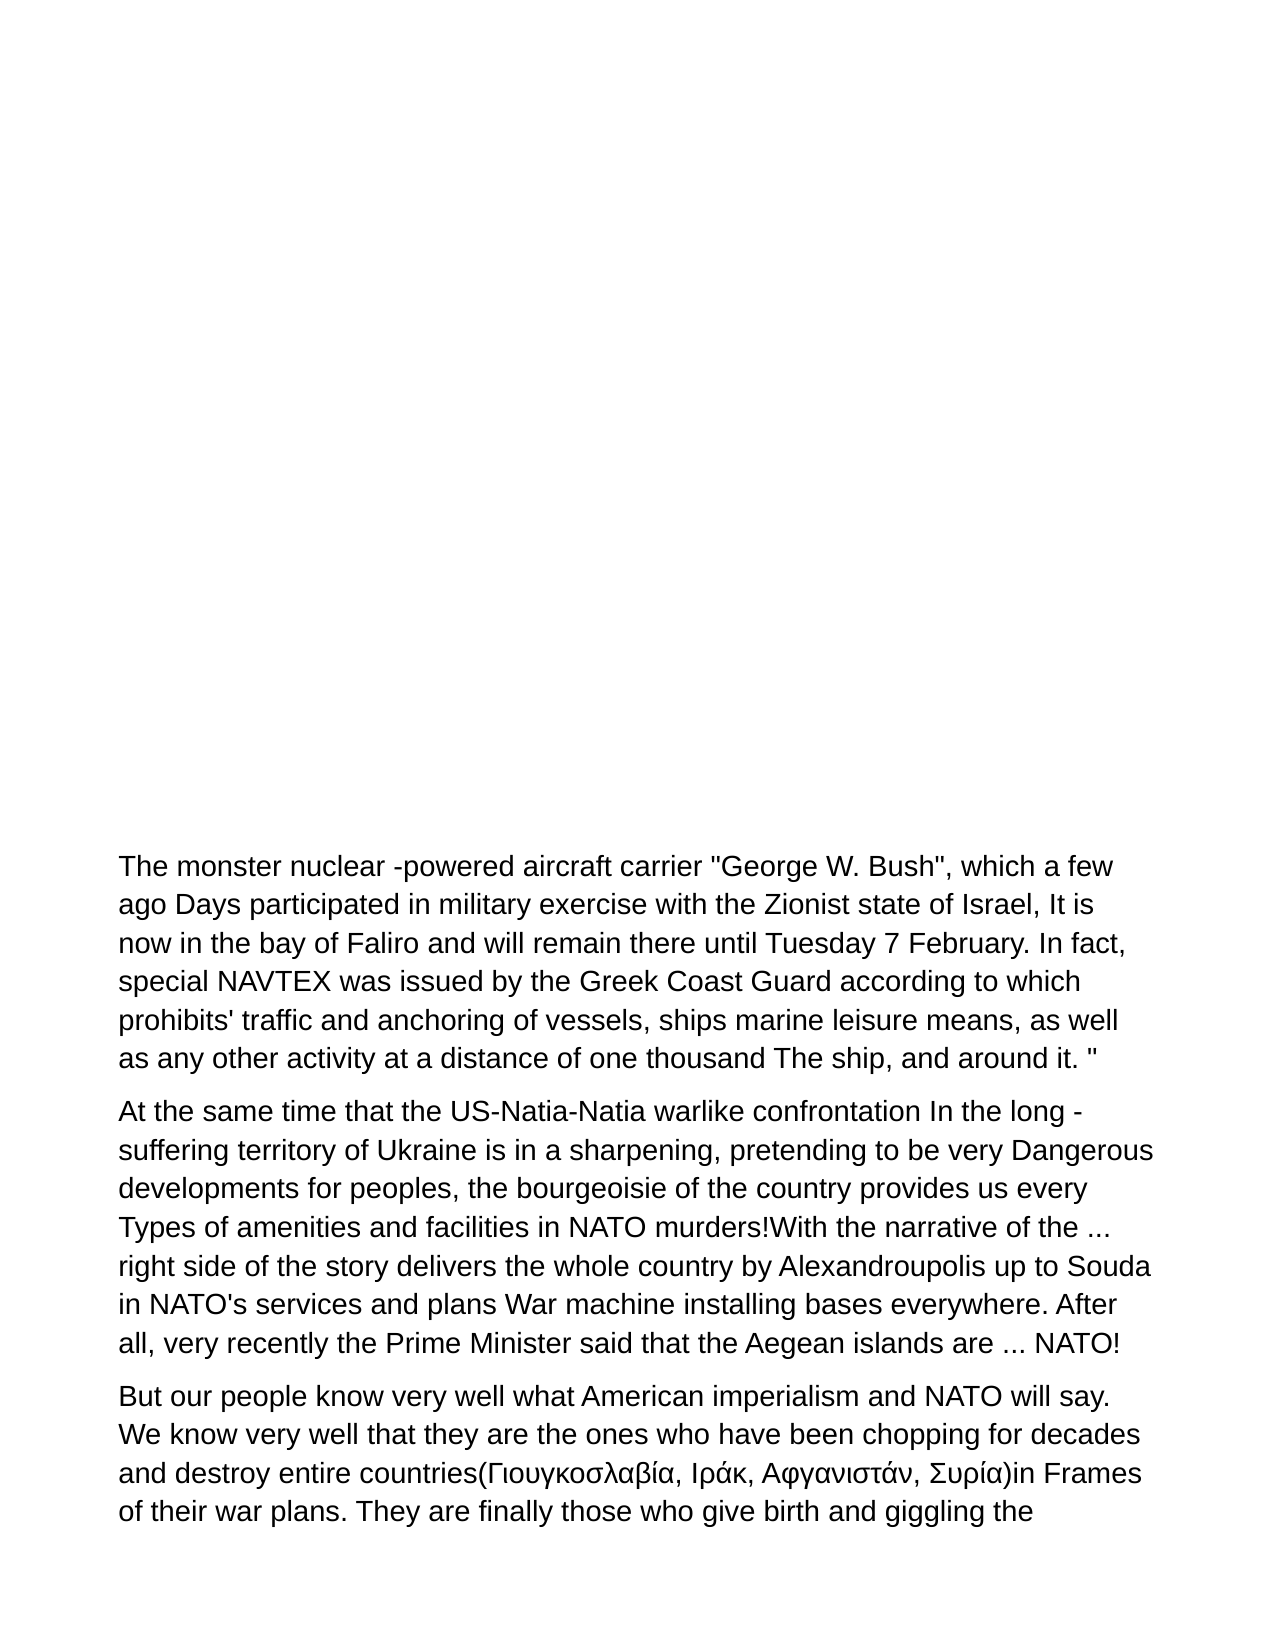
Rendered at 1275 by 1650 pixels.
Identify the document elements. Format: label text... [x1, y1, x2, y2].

text But our people know very well what American imperialism and NATO will say. We know very well that they are the ones who have been chopping for decades and destroy entire countries(Γιουγκοσλαβία, Ιράκ, Αφγανιστάν, Συρία)in Frames of their war plans. They are finally those who give birth and giggling the [118, 1379, 1157, 1528]
text At the same time that the US-Natia-Natia warlike confrontation In the long -suffering territory of Ukraine is in a sharpening, pretending to be very Dangerous developments for peoples, the bourgeoisie of the country provides us every Types of amenities and facilities in NATO murders!With the narrative of the ... right side of the story delivers the whole country by Alexandroupolis up to Souda in NATO's services and plans War machine installing bases everywhere. After all, very recently the Prime Minister said that the Aegean islands are ... NATO! [118, 1094, 1157, 1359]
text The monster nuclear -powered aircraft carrier "George W. Bush", which a few ago Days participated in military exercise with the Zionist state of Israel, It is now in the bay of Faliro and will remain there until Tuesday 7 February. In fact, special NAVTEX was issued by the Greek Coast Guard according to which prohibits' traffic and anchoring of vessels, ships marine leisure means, as well as any other activity at a distance of one thousand The ship, and around it. " [118, 118, 1157, 1075]
